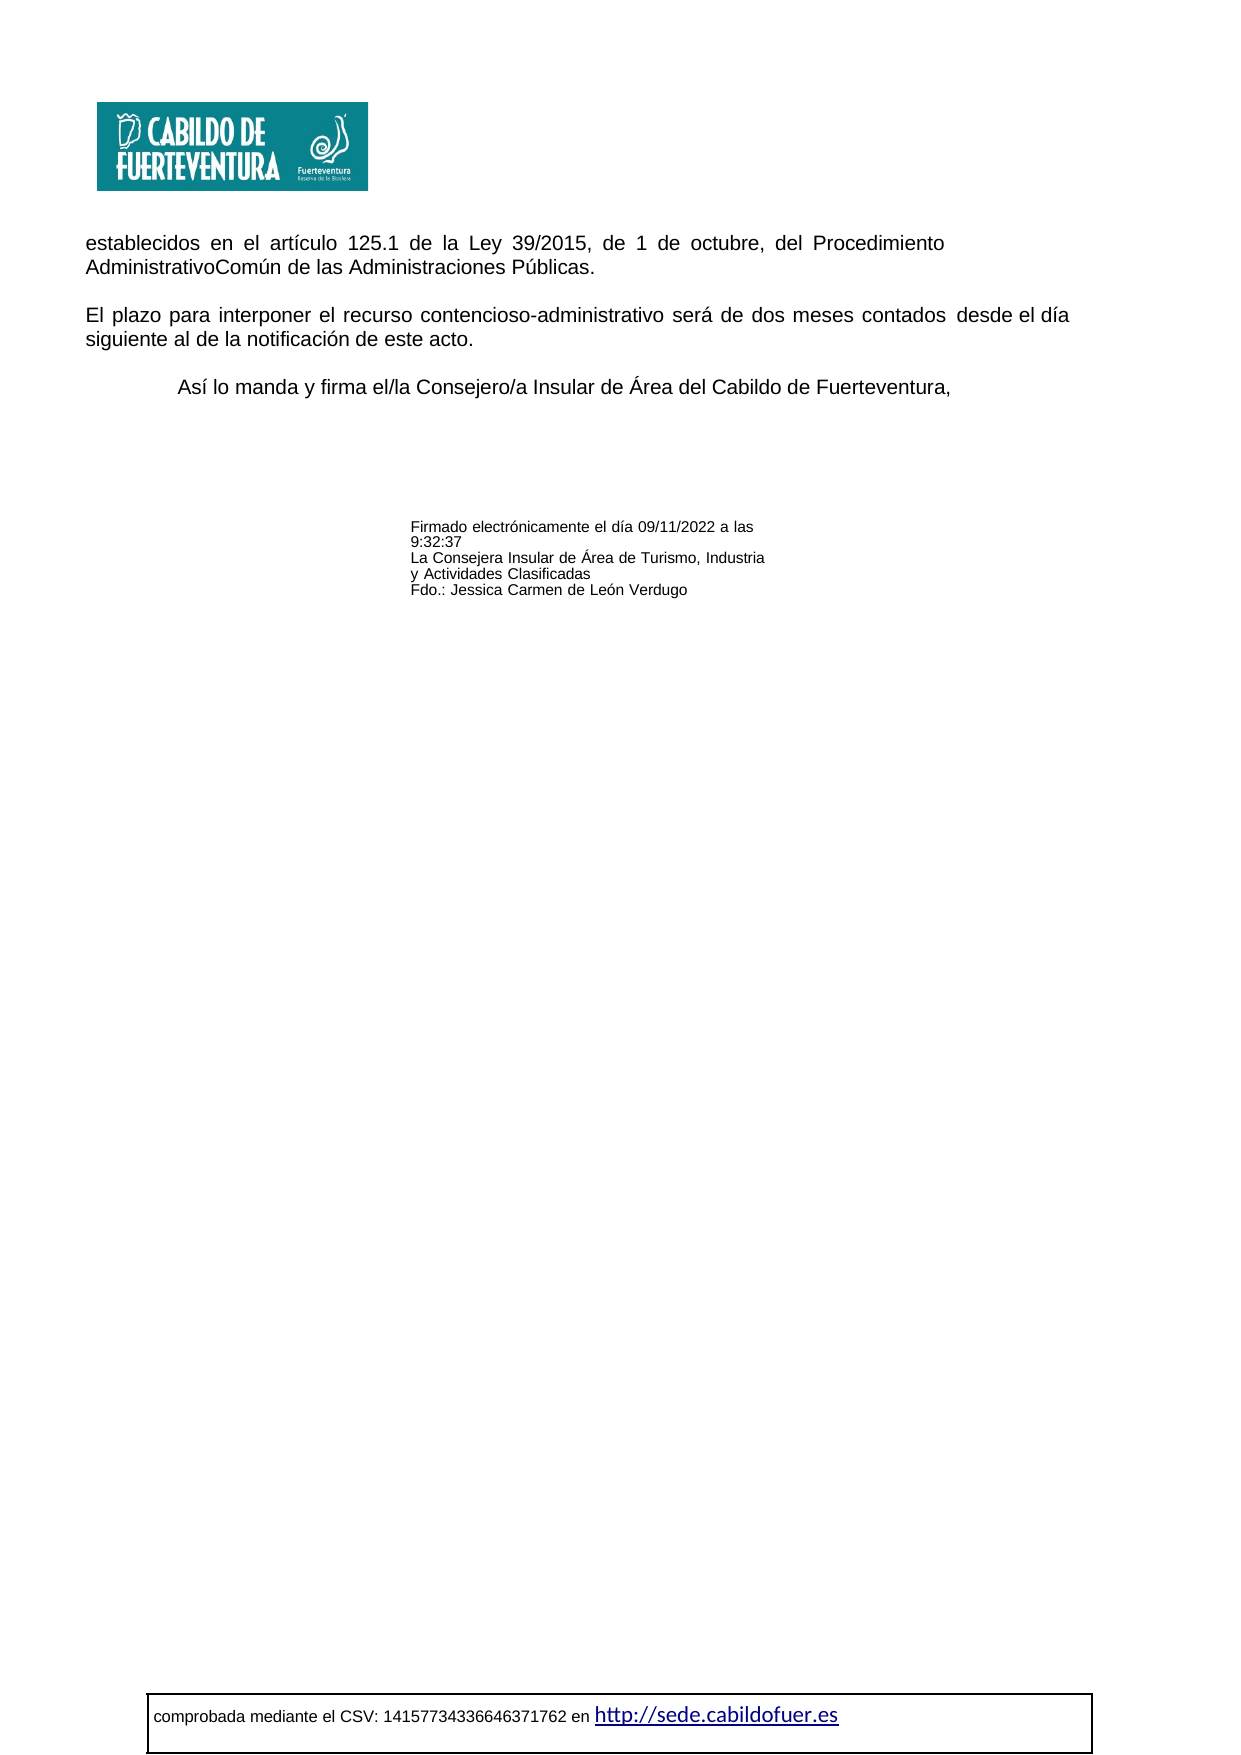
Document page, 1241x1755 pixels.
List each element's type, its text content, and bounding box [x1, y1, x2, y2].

text La Consejera Insular de Área de Turismo, Industria y Actividades Clasificadas [410, 551, 770, 583]
text Firmado electrónicamente el día 09/11/2022 a las 9:32:37 [410, 519, 770, 551]
text Así lo manda y firma el/la Consejero/a Insular de Área del Cabildo de Fuerteventura, [177, 375, 1107, 399]
text El plazo para interponer el recurso contencioso-administrativo será de dos meses contados desde el día siguiente al de la notificación de este acto. [85, 303, 1092, 351]
text Fdo.: Jessica Carmen de León Verdugo [410, 583, 1107, 599]
text establecidos en el artículo 125.1 de la Ley 39/2015, de 1 de octubre, del Procedimiento AdministrativoComún de las Administraciones Públicas. [85, 231, 1092, 279]
